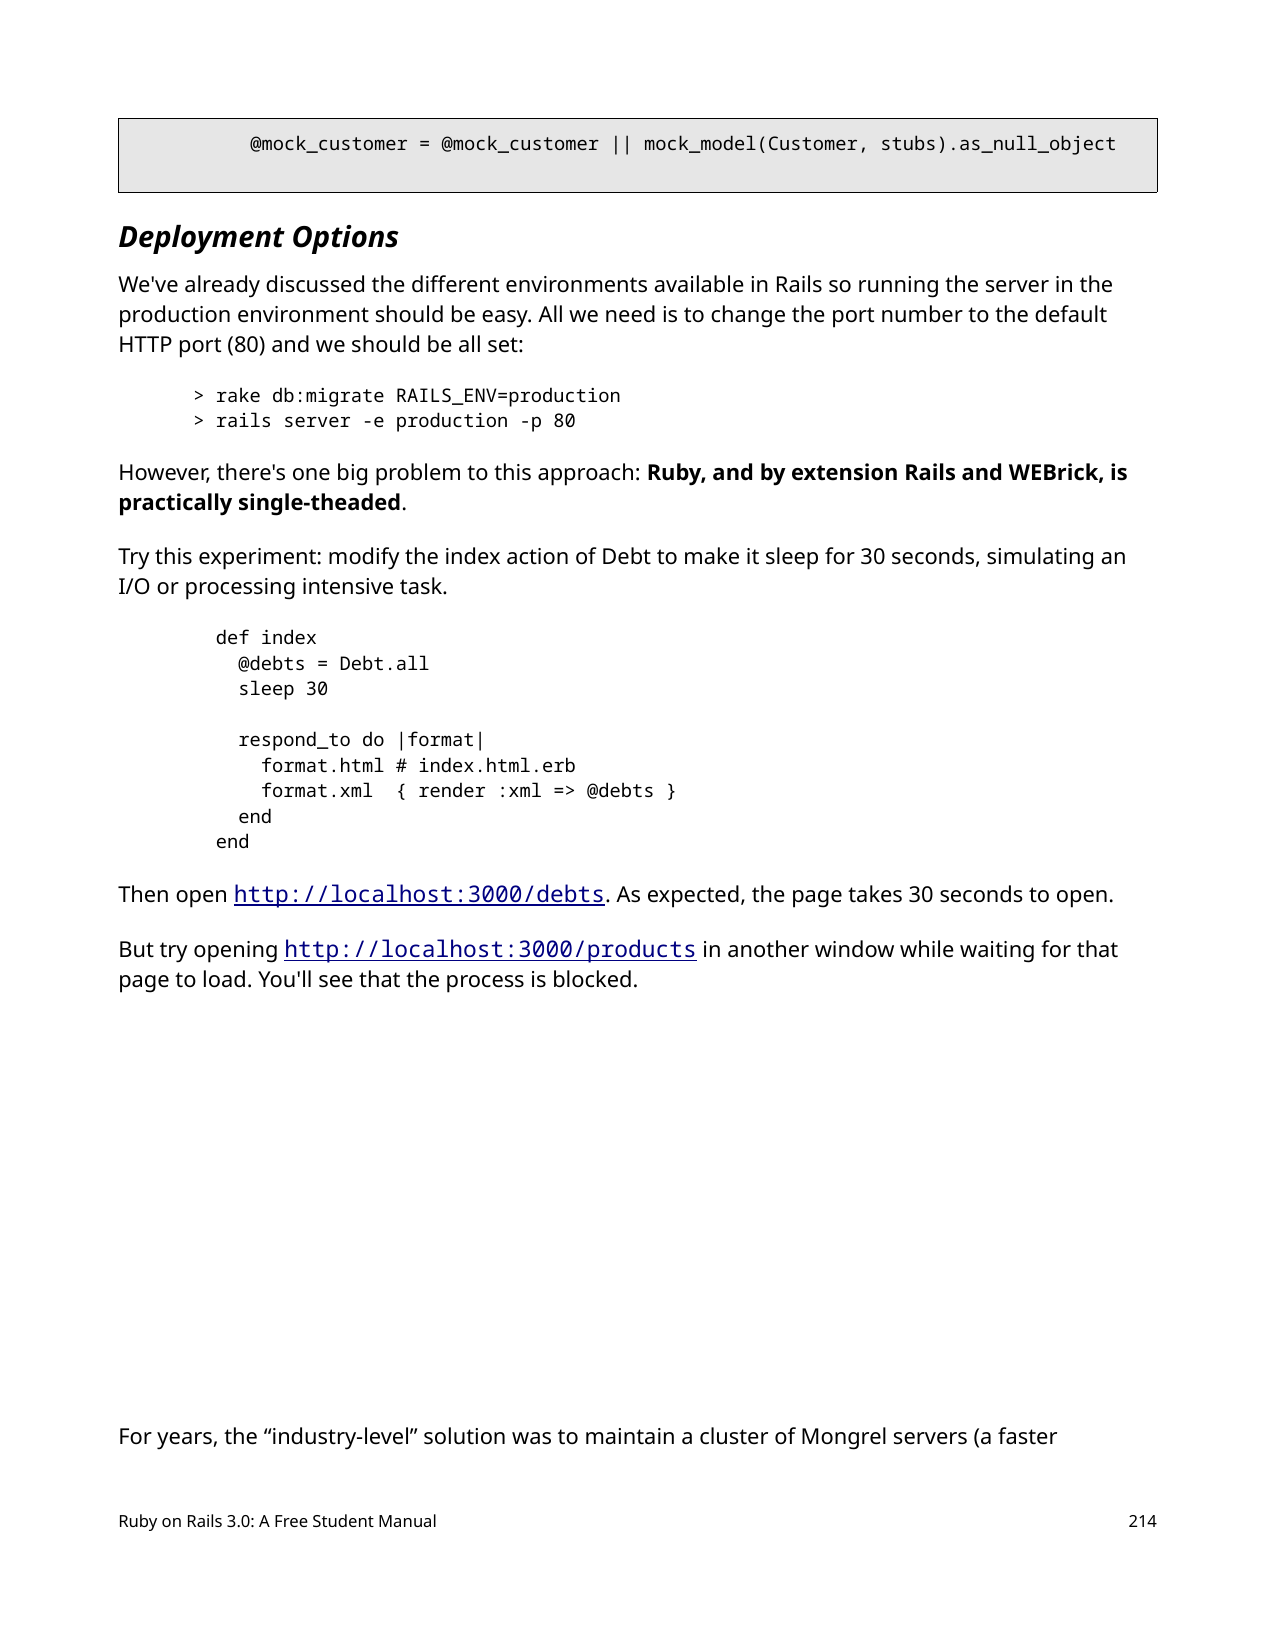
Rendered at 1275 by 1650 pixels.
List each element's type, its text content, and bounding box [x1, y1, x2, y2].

subtitle Deployment Options [118, 217, 1157, 256]
text But try opening http://localhost:3000/products in another window while waiting for that page to load. You'll see that the process is blocked. [118, 933, 1157, 994]
text For years, the “industry-level” solution was to maintain a cluster of Mongrel servers (a faster [118, 1421, 1157, 1451]
text def index @debts = Debt.all sleep 30 respond_to do |format| format.html # index.html.erb format.xml { render :xml => @debts } end end [193, 624, 1157, 854]
text > rake db:migrate RAILS_ENV=production > rails server -e production -p 80 [193, 382, 1157, 433]
text We've already discussed the different environments available in Rails so running the server in the production environment should be easy. All we need is to change the port number to the default HTTP port (80) and we should be all set: [118, 269, 1157, 358]
text Try this experiment: modify the index action of Debt to make it sleep for 30 seconds, simulating an I/O or processing intensive task. [118, 541, 1157, 600]
text Then open http://localhost:3000/debts. As expected, the page takes 30 seconds to open. [118, 878, 1157, 909]
text However, there's one big problem to this approach: Ruby, and by extension Rails and WEBrick, is practically single-theaded. [118, 457, 1157, 517]
table_header @mock_customer = @mock_customer || mock_model(Customer, stubs).as_null_object [119, 119, 1157, 192]
